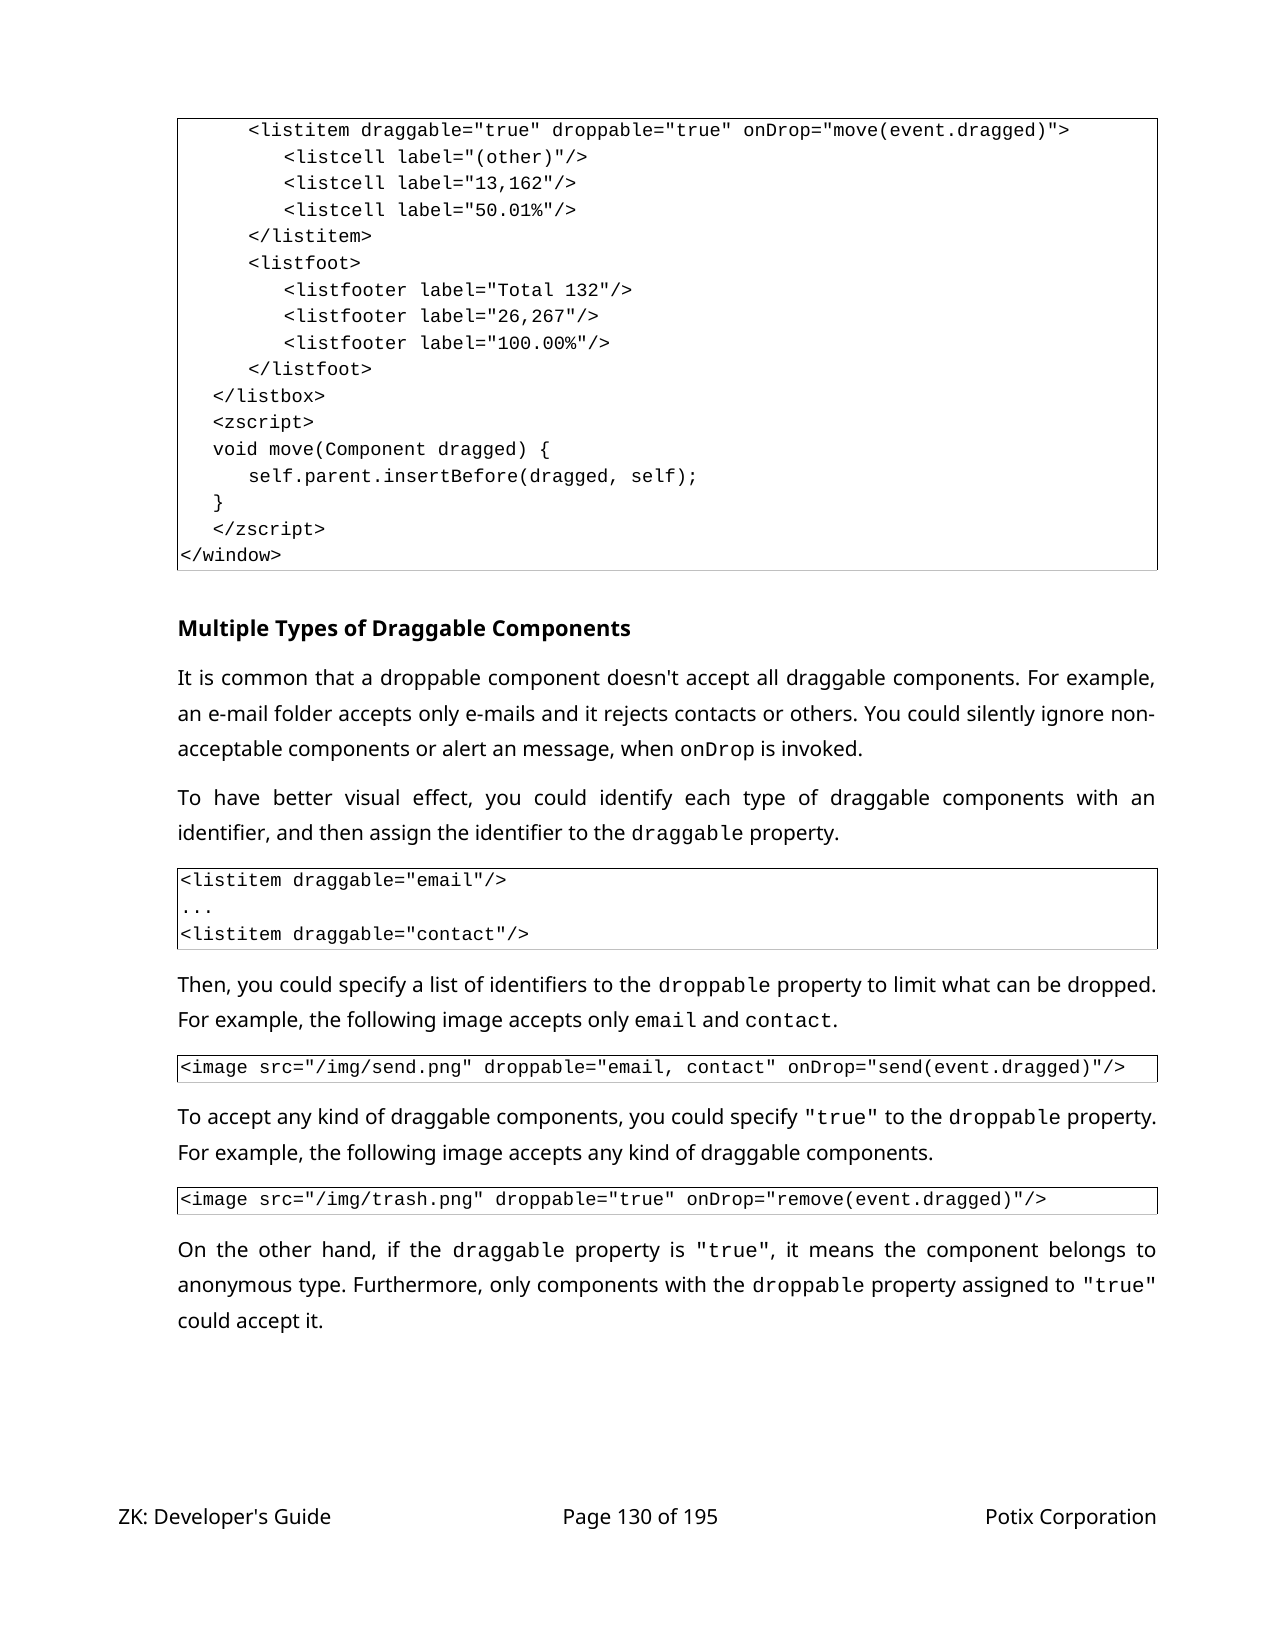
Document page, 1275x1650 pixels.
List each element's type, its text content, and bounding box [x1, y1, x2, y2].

text ... [178, 895, 1157, 919]
text <listitem draggable="email"/> [178, 869, 1157, 892]
text To have better visual effect, you could identify each type of draggable components with an identifier, and then assign the identifier to the draggable property. [177, 783, 1157, 847]
text <listitem draggable="true" droppable="true" onDrop="move(event.dragged)"> <listcell label="(other)"/> <listcell label="13,162"/> <listcell label="50.01%"/> </listitem> <listfoot> <listfooter label="Total 132"/> <listfooter label="26,267"/> <listfooter label="100.00%"/> </listfoot> </listbox> <zscript> void move(Component dragged) { self.parent.insertBefore(dragged, self); } </zscript> </window> [178, 119, 1157, 570]
subtitle Multiple Types of Draggable Components [177, 613, 1157, 643]
text <listitem draggable="contact"/> [178, 922, 1157, 949]
text On the other hand, if the draggable property is "true", it means the component belongs to anonymous type. Furthermore, only components with the droppable property assigned to "true" could accept it. [177, 1235, 1157, 1334]
text To accept any kind of draggable components, you could specify "true" to the droppable property. For example, the following image accepts any kind of draggable components. [177, 1102, 1157, 1166]
text <image src="/img/send.png" droppable="email, contact" onDrop="send(event.dragged)"/> [178, 1056, 1157, 1082]
text It is common that a droppable component doesn't accept all draggable components. For example, an e-mail folder accepts only e-mails and it rejects contacts or others. You could silently ignore non-acceptable components or alert an message, when onDrop is invoked. [177, 663, 1157, 762]
text <image src="/img/trash.png" droppable="true" onDrop="remove(event.dragged)"/> [178, 1188, 1157, 1214]
text Then, you could specify a list of identifiers to the droppable property to limit what can be dropped. For example, the following image accepts only email and contact. [177, 970, 1157, 1034]
